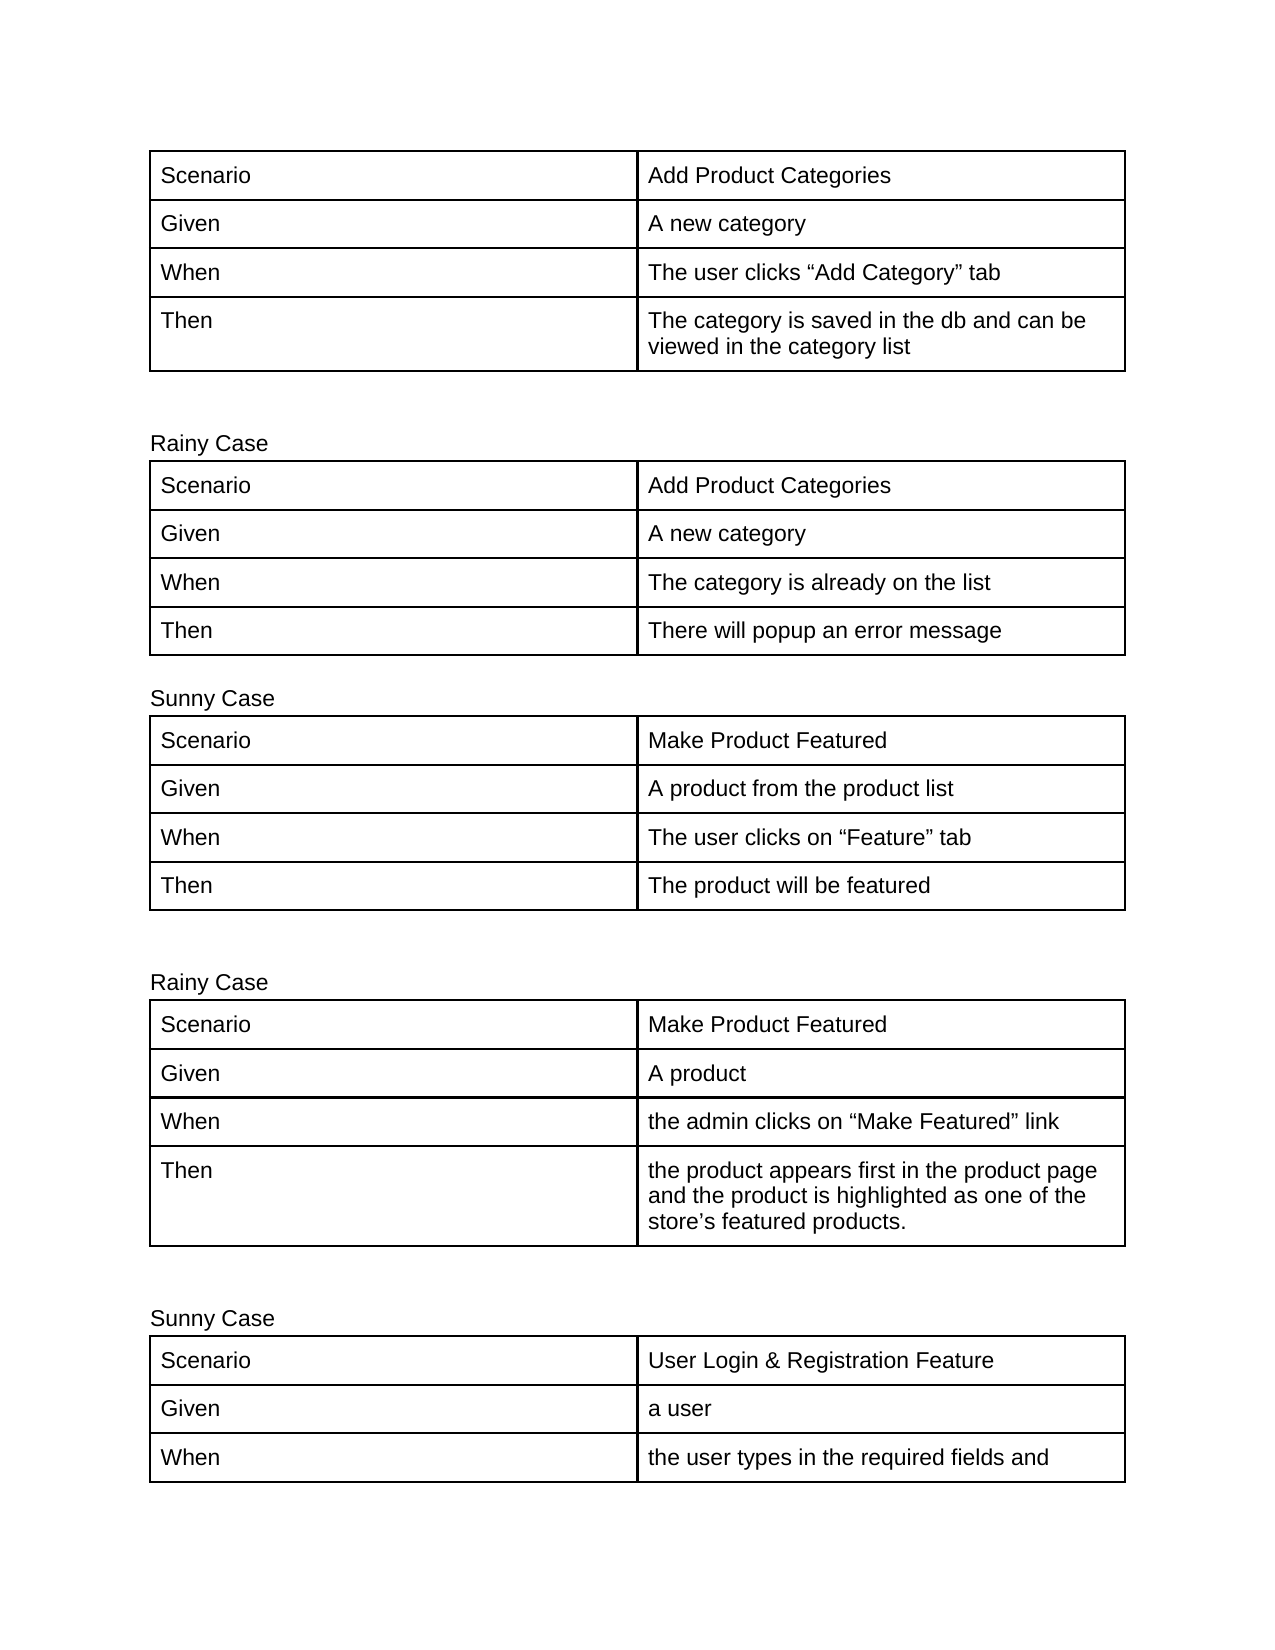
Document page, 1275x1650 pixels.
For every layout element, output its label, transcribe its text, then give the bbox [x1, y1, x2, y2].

table_header Scenario [151, 152, 636, 198]
table_cell The category is already on the list [639, 559, 1124, 606]
table_cell Then [151, 1147, 636, 1245]
table_header Scenario [151, 1337, 636, 1383]
table_header Make Product Featured [639, 1001, 1124, 1048]
table_header Scenario [151, 462, 636, 508]
table_header Scenario [151, 1001, 636, 1048]
table_cell The user clicks “Add Category” tab [639, 249, 1124, 296]
table_cell the user types in the required fields and [639, 1434, 1124, 1481]
table_cell A product [639, 1050, 1124, 1096]
table_cell Given [151, 201, 636, 247]
table_cell A new category [639, 511, 1124, 557]
table_cell Then [151, 298, 636, 370]
text Rainy Case [150, 970, 1125, 996]
table_cell When [151, 1099, 636, 1145]
text Sunny Case [150, 686, 1125, 711]
table_cell Given [151, 511, 636, 557]
table_cell There will popup an error message [639, 608, 1124, 654]
table_cell A product from the product list [639, 766, 1124, 812]
table_cell When [151, 559, 636, 606]
text Sunny Case [150, 1306, 1125, 1331]
table_cell The product will be featured [639, 863, 1124, 909]
table_cell A new category [639, 201, 1124, 247]
table_header User Login & Registration Feature [639, 1337, 1124, 1383]
table_cell a user [639, 1386, 1124, 1432]
table_header Add Product Categories [639, 152, 1124, 198]
table_cell Given [151, 1050, 636, 1096]
table_cell the admin clicks on “Make Featured” link [639, 1099, 1124, 1145]
table_cell When [151, 814, 636, 861]
text Rainy Case [150, 431, 1125, 456]
table_cell The category is saved in the db and can be viewed in the category list [639, 298, 1124, 370]
table_cell The user clicks on “Feature” tab [639, 814, 1124, 861]
table_header Add Product Categories [639, 462, 1124, 508]
table_header Make Product Featured [639, 717, 1124, 763]
table_cell Given [151, 766, 636, 812]
table_cell When [151, 249, 636, 296]
table_cell When [151, 1434, 636, 1481]
table_cell Given [151, 1386, 636, 1432]
table_cell Then [151, 608, 636, 654]
table_header Scenario [151, 717, 636, 763]
table_cell the product appears first in the product page and the product is highlighted as one of the store’s featured products. [639, 1147, 1124, 1245]
table_cell Then [151, 863, 636, 909]
